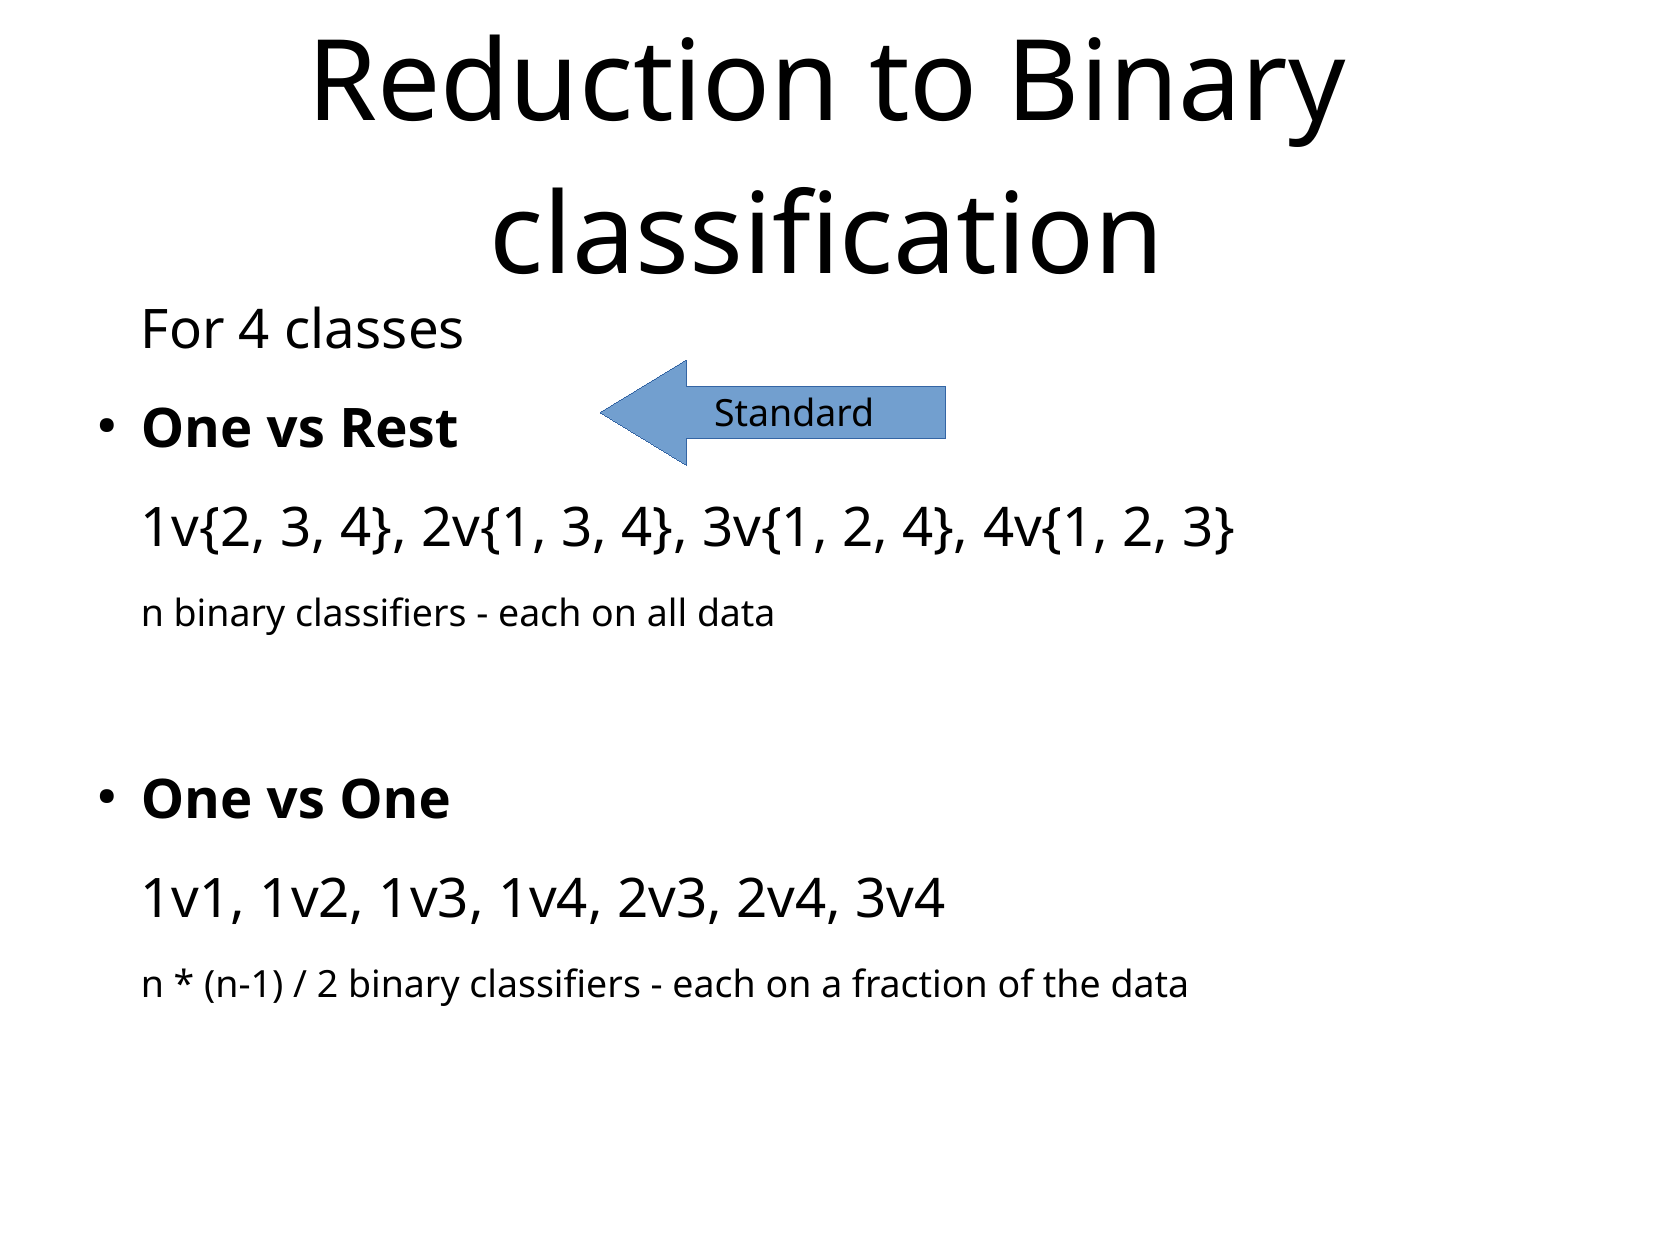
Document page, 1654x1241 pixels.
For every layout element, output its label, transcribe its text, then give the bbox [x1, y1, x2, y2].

list For 4 classes One vs Rest 1v{2, 3, 4}, 2v{1, 3, 4}, 3v{1, 2, 4}, 4v{1, 2, 3} n binary classifiers - each on all data One vs One 1v1, 1v2, 1v3, 1v4, 2v3, 2v4, 3v4 n * (n-1) / 2 binary classifiers - each on a fraction of the data [82, 290, 1571, 1010]
text_box Standard [600, 360, 946, 466]
title Reduction to Binary classification [82, 49, 1571, 257]
